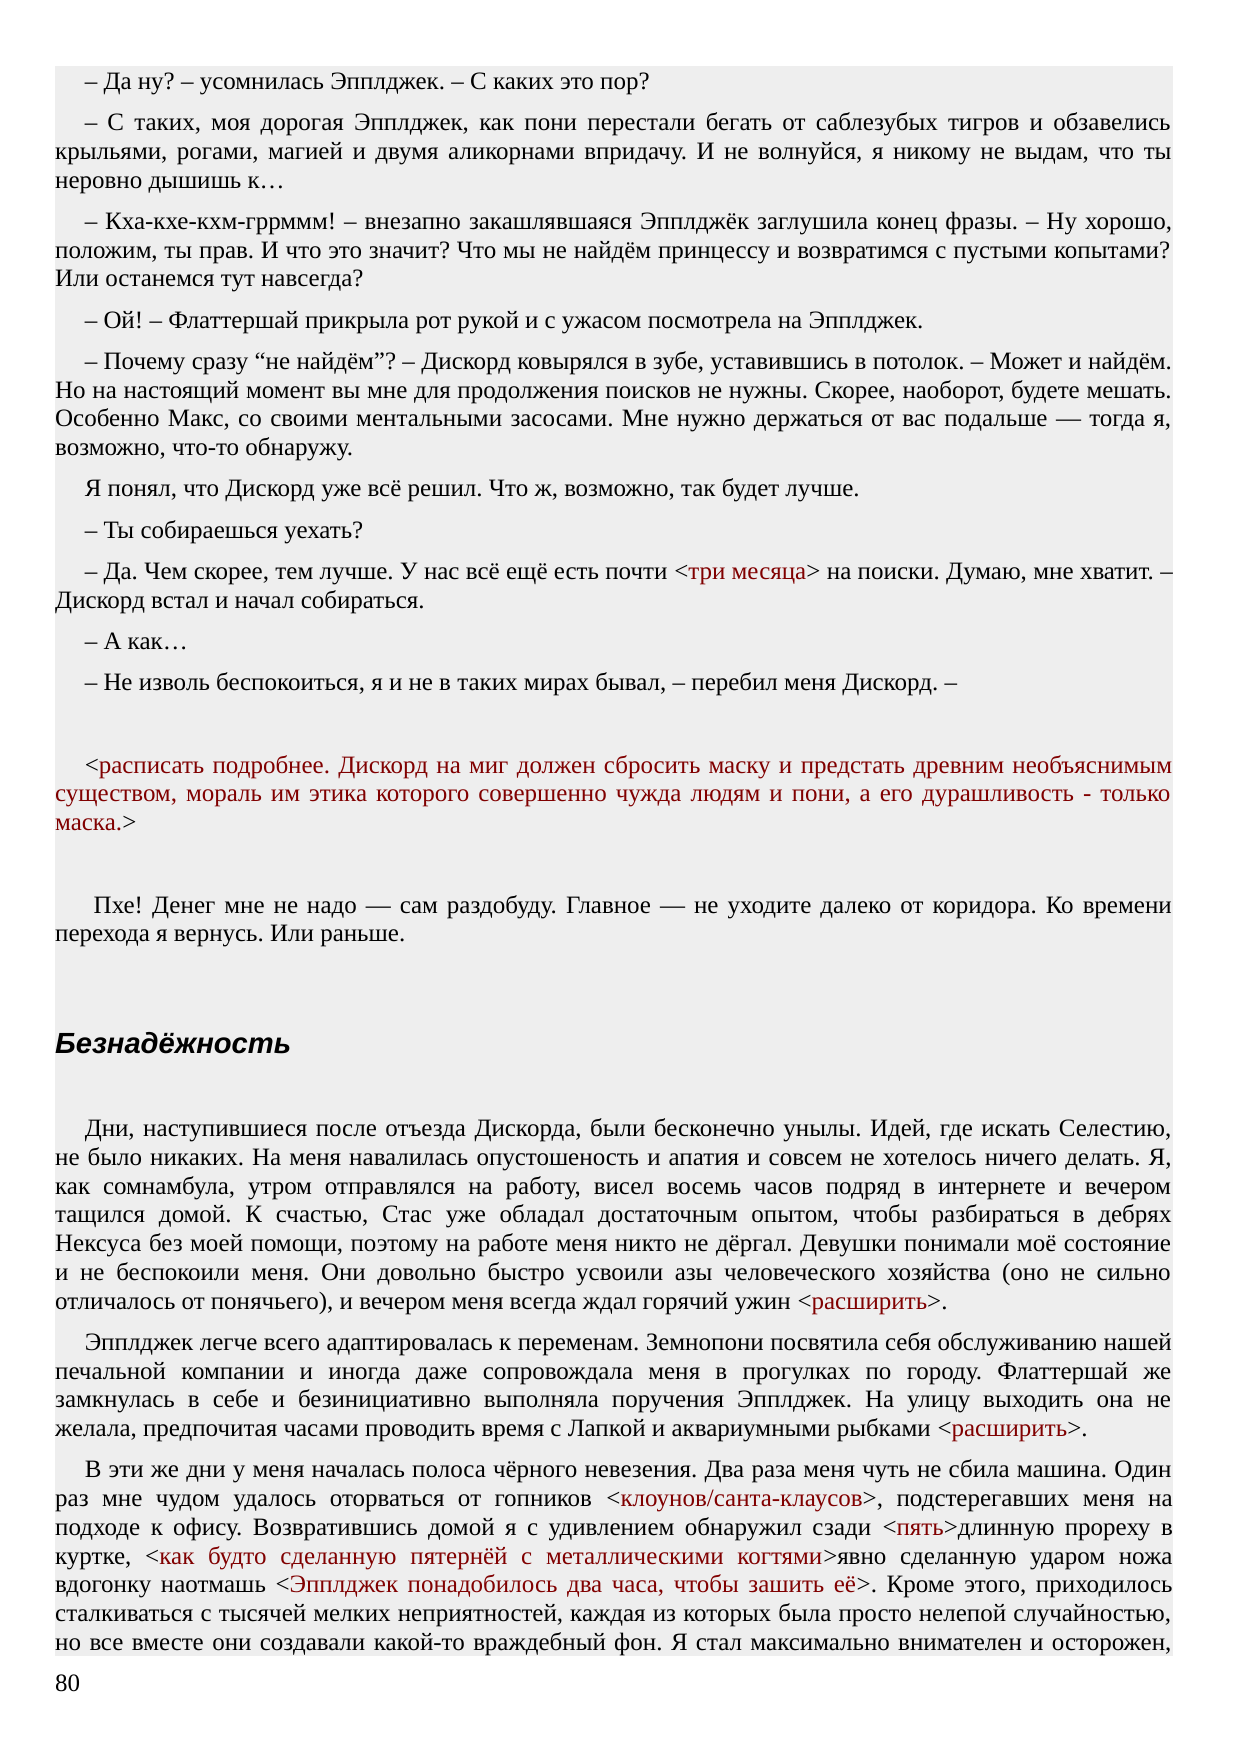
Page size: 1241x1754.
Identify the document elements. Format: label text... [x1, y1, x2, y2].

text – С таких, моя дорогая Эпплджек, как пони перестали бегать от саблезубых тигров и обзавелись крыльями, рогами, магией и двумя аликорнами впридачу. И не волнуйся, я никому не выдам, что ты неровно дышишь к… [55, 107, 1173, 193]
text – Да ну? – усомнилась Эпплджек. – С каких это пор? [55, 66, 1173, 95]
text <расписать подробнее. Дискорд на миг должен сбросить маску и предстать древним необъяснимым существом, мораль им этика которого совершенно чужда людям и пони, а его дурашливость - только маска.> [55, 750, 1173, 836]
text – Да. Чем скорее, тем лучше. У нас всё ещё есть почти <три месяца> на поиски. Думаю, мне хватит. – Дискорд встал и начал собираться. [55, 556, 1173, 613]
text Дни, наступившиеся после отъезда Дискорда, были бесконечно унылы. Идей, где искать Селестию, не было никаких. На меня навалилась опустошеность и апатия и совсем не хотелось ничего делать. Я, как сомнамбула, утром отправлялся на работу, висел восемь часов подряд в интернете и вечером тащился домой. К счастью, Стас уже обладал достаточным опытом, чтобы разбираться в дебрях Нексуса без моей помощи, поэтому на работе меня никто не дёргал. Девушки понимали моё состояние и не беспокоили меня. Они довольно быстро усвоили азы человеческого хозяйства (оно не сильно отличалось от понячьего), и вечером меня всегда ждал горячий ужин <расширить>. [55, 1113, 1173, 1314]
text Пхе! Денег мне не надо — сам раздобуду. Главное — не уходите далеко от коридора. Ко времени перехода я вернусь. Или раньше. [55, 890, 1173, 947]
text Я понял, что Дискорд уже всё решил. Что ж, возможно, так будет лучше. [55, 473, 1173, 502]
text – Кха-кхе-кхм-гррммм! – внезапно закашлявшаяся Эпплджёк заглушила конец фразы. – Ну хорошо, положим, ты прав. И что это значит? Что мы не найдём принцессу и возвратимся с пустыми копытами? Или останемся тут навсегда? [55, 206, 1173, 292]
text – А как… [55, 626, 1173, 655]
subtitle Безнадёжность [55, 1026, 1173, 1059]
text – Почему сразу “не найдём”? – Дискорд ковырялся в зубе, уставившись в потолок. – Может и найдём. Но на настоящий момент вы мне для продолжения поисков не нужны. Скорее, наоборот, будете мешать. Особенно Макс, со своими ментальными засосами. Мне нужно держаться от вас подальше — тогда я, возможно, что-то обнаружу. [55, 346, 1173, 461]
text Эпплджек легче всего адаптировалась к переменам. Земнопони посвятила себя обслуживанию нашей печальной компании и иногда даже сопровождала меня в прогулках по городу. Флаттершай же замкнулась в себе и безинициативно выполняла поручения Эпплджек. На улицу выходить она не желала, предпочитая часами проводить время с Лапкой и аквариумными рыбками <расширить>. [55, 1327, 1173, 1442]
text – Не изволь беспокоиться, я и не в таких мирах бывал, – перебил меня Дискорд. – [55, 667, 1173, 696]
text – Ты собираешься уехать? [55, 515, 1173, 543]
text В эти же дни у меня началась полоса чёрного невезения. Два раза меня чуть не сбила машина. Один раз мне чудом удалось оторваться от гопников <клоунов/санта-клаусов>, подстерегавших меня на подходе к офису. Возвратившись домой я с удивлением обнаружил сзади <пять>длинную прореху в куртке, <как будто сделанную пятернёй с металлическими когтями>явно сделанную ударом ножа вдогонку наотмашь <Эпплджек понадобилось два часа, чтобы зашить её>. Кроме этого, приходилось сталкиваться с тысячей мелких неприятностей, каждая из которых была просто нелепой случайностью, но все вместе они создавали какой-то враждебный фон. Я стал максимально внимателен и осторожен, [55, 1454, 1173, 1656]
text – Ой! – Флаттершай прикрыла рот рукой и с ужасом посмотрела на Эпплджек. [55, 305, 1173, 333]
